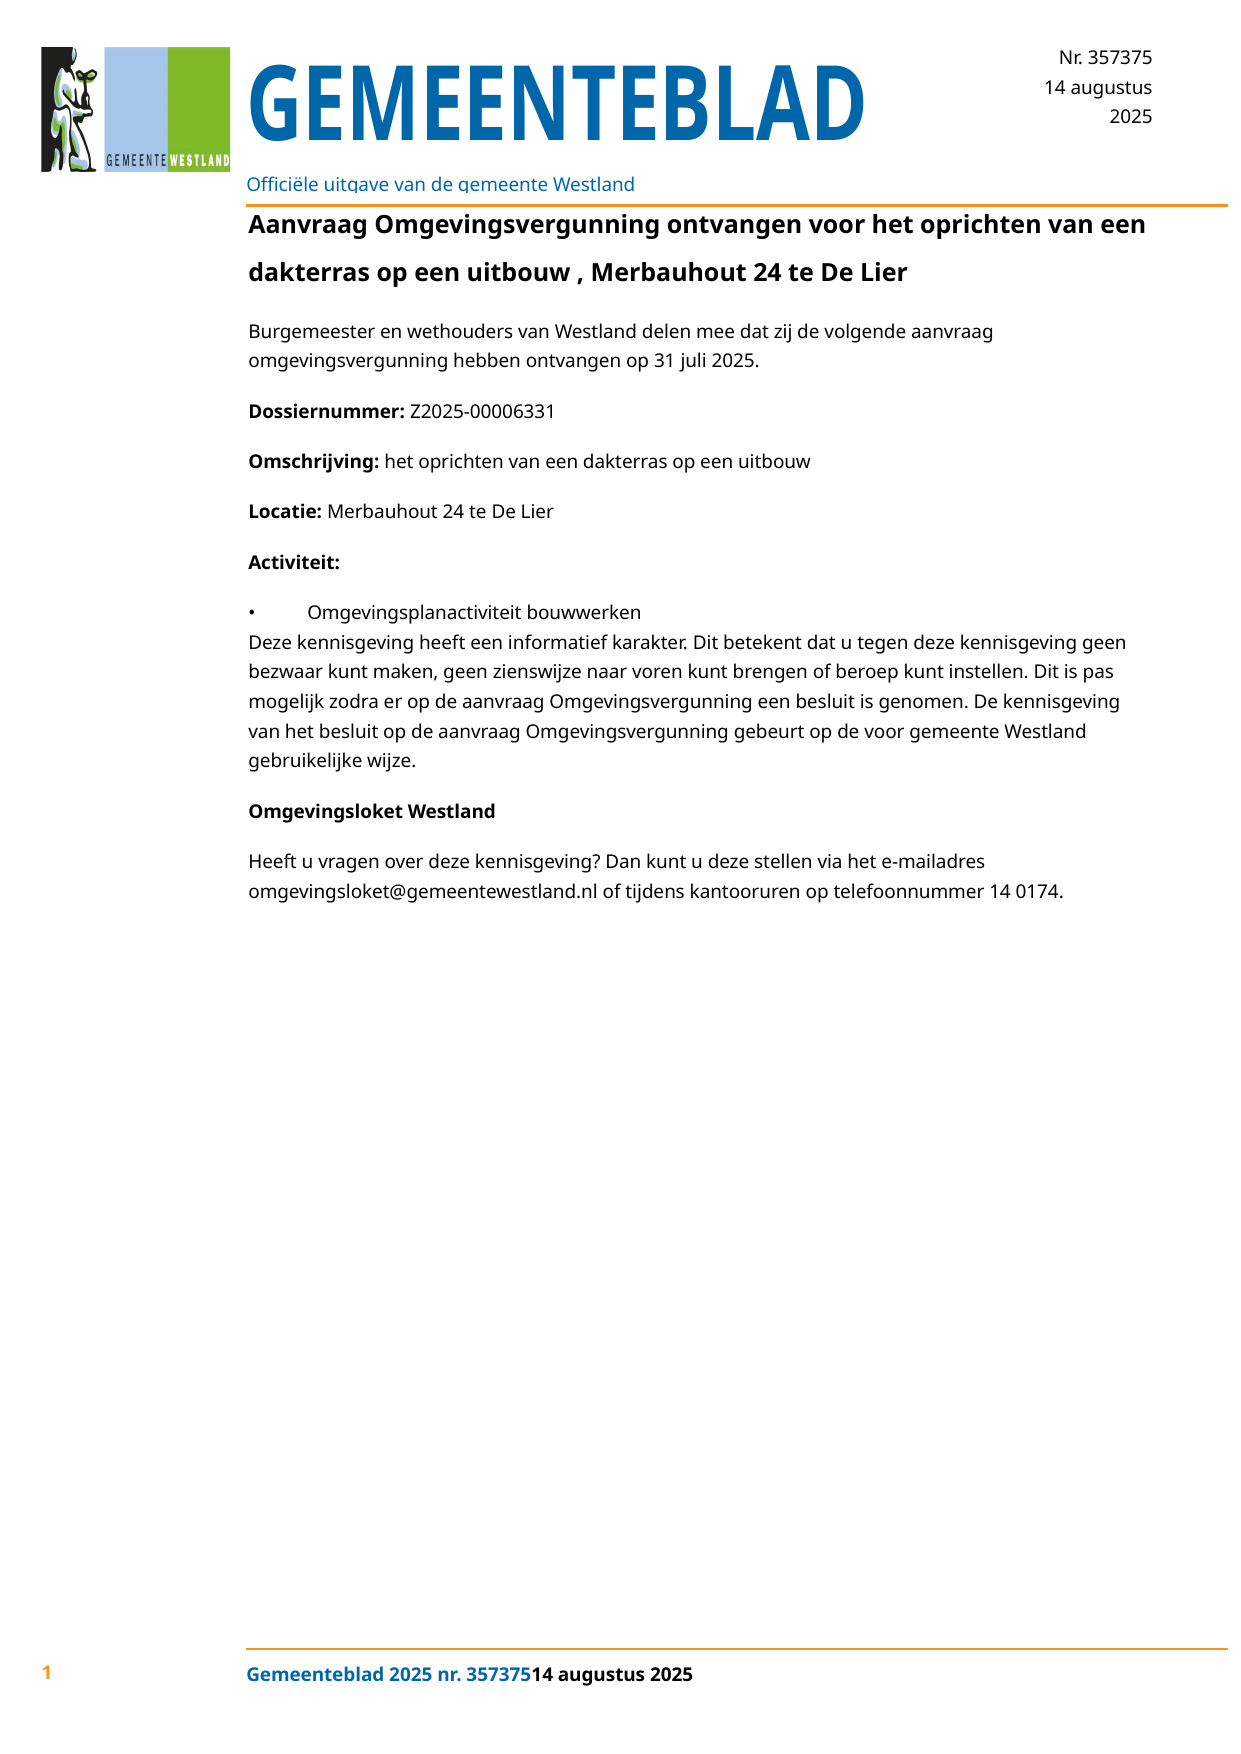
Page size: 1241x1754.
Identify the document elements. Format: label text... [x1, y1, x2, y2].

text Dossiernummer: Z2025-00006331 [248, 398, 1152, 424]
text Activiteit: [248, 549, 1152, 575]
list Omgevingsplanactiviteit bouwwerken [248, 599, 1152, 625]
text Locatie: Merbauhout 24 te De Lier [248, 499, 1152, 524]
text Deze kennisgeving heeft een informatief karakter. Dit betekent dat u tegen deze kennisgeving geen bezwaar kunt maken, geen zienswijze naar voren kunt brengen of beroep kunt instellen. Dit is pas mogelijk zodra er op de aanvraag Omgevingsvergunning een besluit is genomen. De kennisgeving van het besluit op de aanvraag Omgevingsvergunning gebeurt op de voor gemeente Westland gebruikelijke wijze. [248, 629, 1152, 773]
text Aanvraag Omgevingsvergunning ontvangen voor het oprichten van een dakterras op een uitbouw , Merbauhout 24 te De Lier [248, 207, 1152, 288]
picture [41, 47, 231, 172]
text Omgevingsloket Westland [248, 798, 1152, 824]
text Omschrijving: het oprichten van een dakterras op een uitbouw [248, 448, 1152, 474]
text Burgemeester en wethouders van Westland delen mee dat zij de volgende aanvraag omgevingsvergunning hebben ontvangen op 31 juli 2025. [248, 318, 1152, 373]
text Heeft u vragen over deze kennisgeving? Dan kunt u deze stellen via het e-mailadres omgevingsloket@gemeentewestland.nl of tijdens kantooruren op telefoonnummer 14 0174. [248, 848, 1152, 904]
